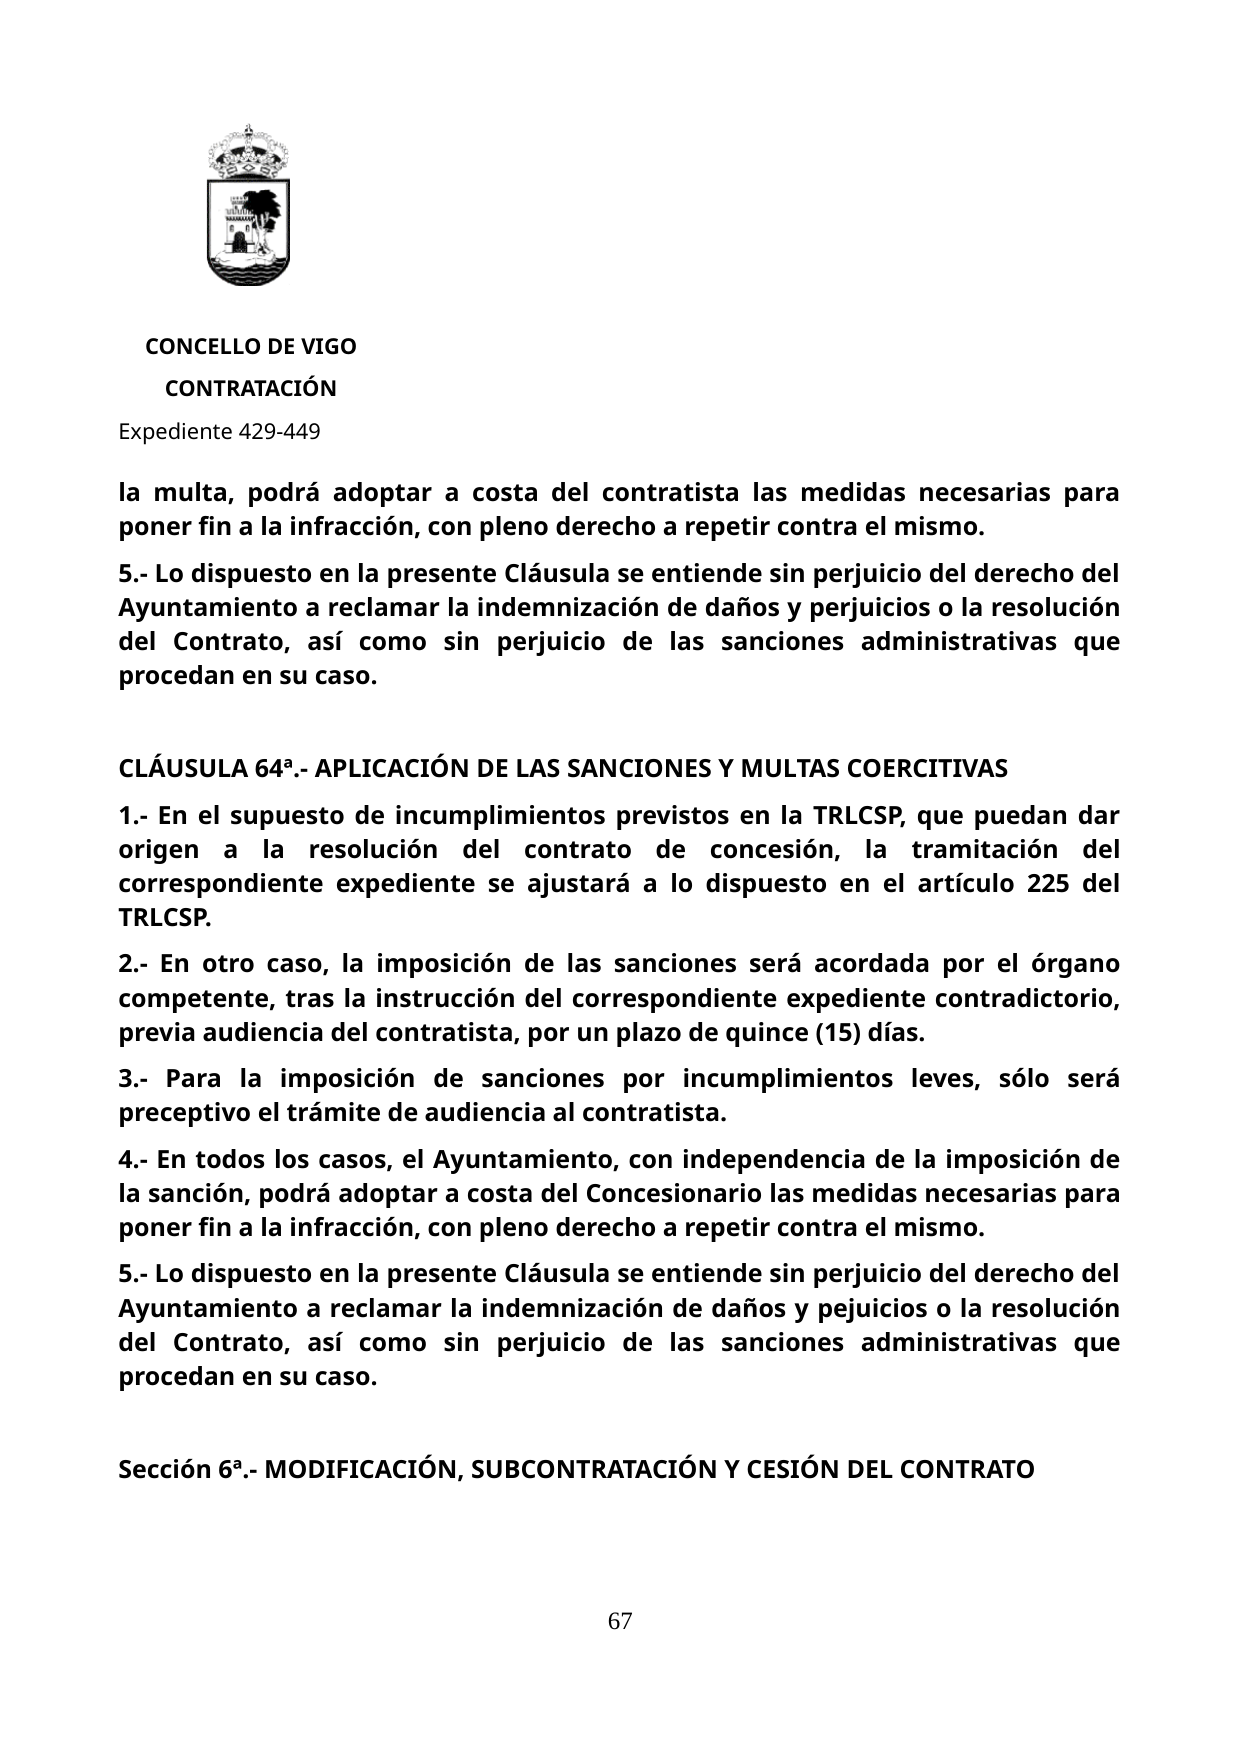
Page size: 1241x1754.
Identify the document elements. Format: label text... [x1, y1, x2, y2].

text 1.- En el supuesto de incumplimientos previstos en la TRLCSP, que puedan dar origen a la resolución del contrato de concesión, la tramitación del correspondiente expediente se ajustará a lo dispuesto en el artículo 225 del TRLCSP. [118, 797, 1122, 934]
text CLÁUSULA 64ª.- APLICACIÓN DE LAS SANCIONES Y MULTAS COERCITIVAS [118, 751, 1122, 785]
text la multa, podrá adoptar a costa del contratista las medidas necesarias para poner fin a la infracción, con pleno derecho a repetir contra el mismo. [118, 475, 1122, 543]
text 3.- Para la imposición de sanciones por incumplimientos leves, sólo será preceptivo el trámite de audiencia al contratista. [118, 1061, 1122, 1129]
text 5.- Lo dispuesto en la presente Cláusula se entiende sin perjuicio del derecho del Ayuntamiento a reclamar la indemnización de daños y pejuicios o la resolución del Contrato, así como sin perjuicio de las sanciones administrativas que procedan en su caso. [118, 1256, 1122, 1392]
text 5.- Lo dispuesto en la presente Cláusula se entiende sin perjuicio del derecho del Ayuntamiento a reclamar la indemnización de daños y perjuicios o la resolución del Contrato, así como sin perjuicio de las sanciones administrativas que procedan en su caso. [118, 556, 1122, 692]
text 2.- En otro caso, la imposición de las sanciones será acordada por el órgano competente, tras la instrucción del correspondiente expediente contradictorio, previa audiencia del contratista, por un plazo de quince (15) días. [118, 946, 1122, 1048]
text Sección 6ª.- MODIFICACIÓN, SUBCONTRATACIÓN Y CESIÓN DEL CONTRATO [118, 1451, 1122, 1486]
text 4.- En todos los casos, el Ayuntamiento, con independencia de la imposición de la sanción, podrá adoptar a costa del Concesionario las medidas necesarias para poner fin a la infracción, con pleno derecho a repetir contra el mismo. [118, 1141, 1122, 1244]
picture [206, 123, 290, 286]
